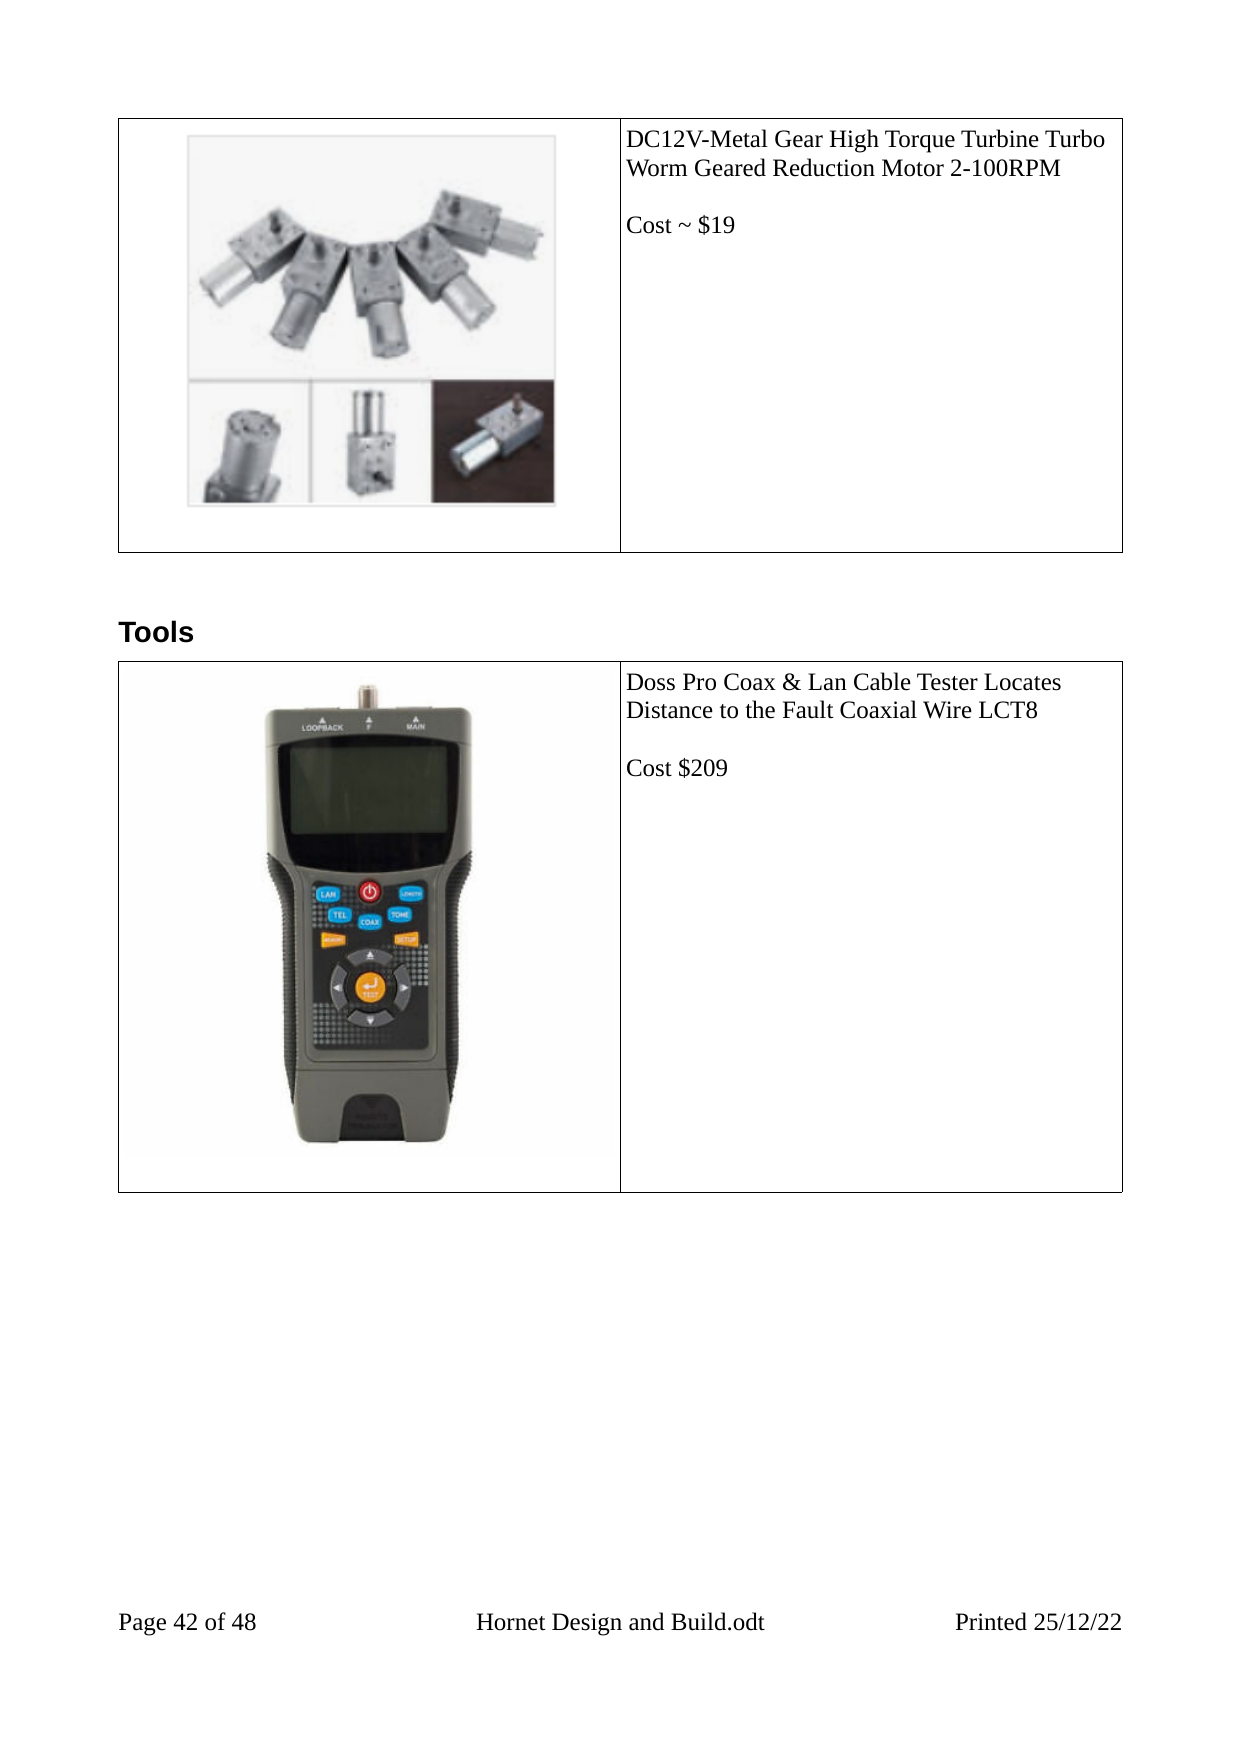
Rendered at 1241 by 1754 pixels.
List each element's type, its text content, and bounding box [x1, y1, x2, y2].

table_cell [119, 119, 620, 552]
table_header Doss Pro Coax & Lan Cable Tester Locates Distance to the Fault Coaxial Wire LCT8 Cost $209 [621, 662, 1122, 1192]
table_cell DC12V-Metal Gear High Torque Turbine Turbo Worm Geared Reduction Motor 2-100RPM Cost ~ $19 [621, 119, 1122, 552]
picture [171, 123, 567, 518]
table_header [119, 662, 620, 1192]
picture [123, 666, 615, 1157]
subtitle Tools [118, 614, 1122, 648]
